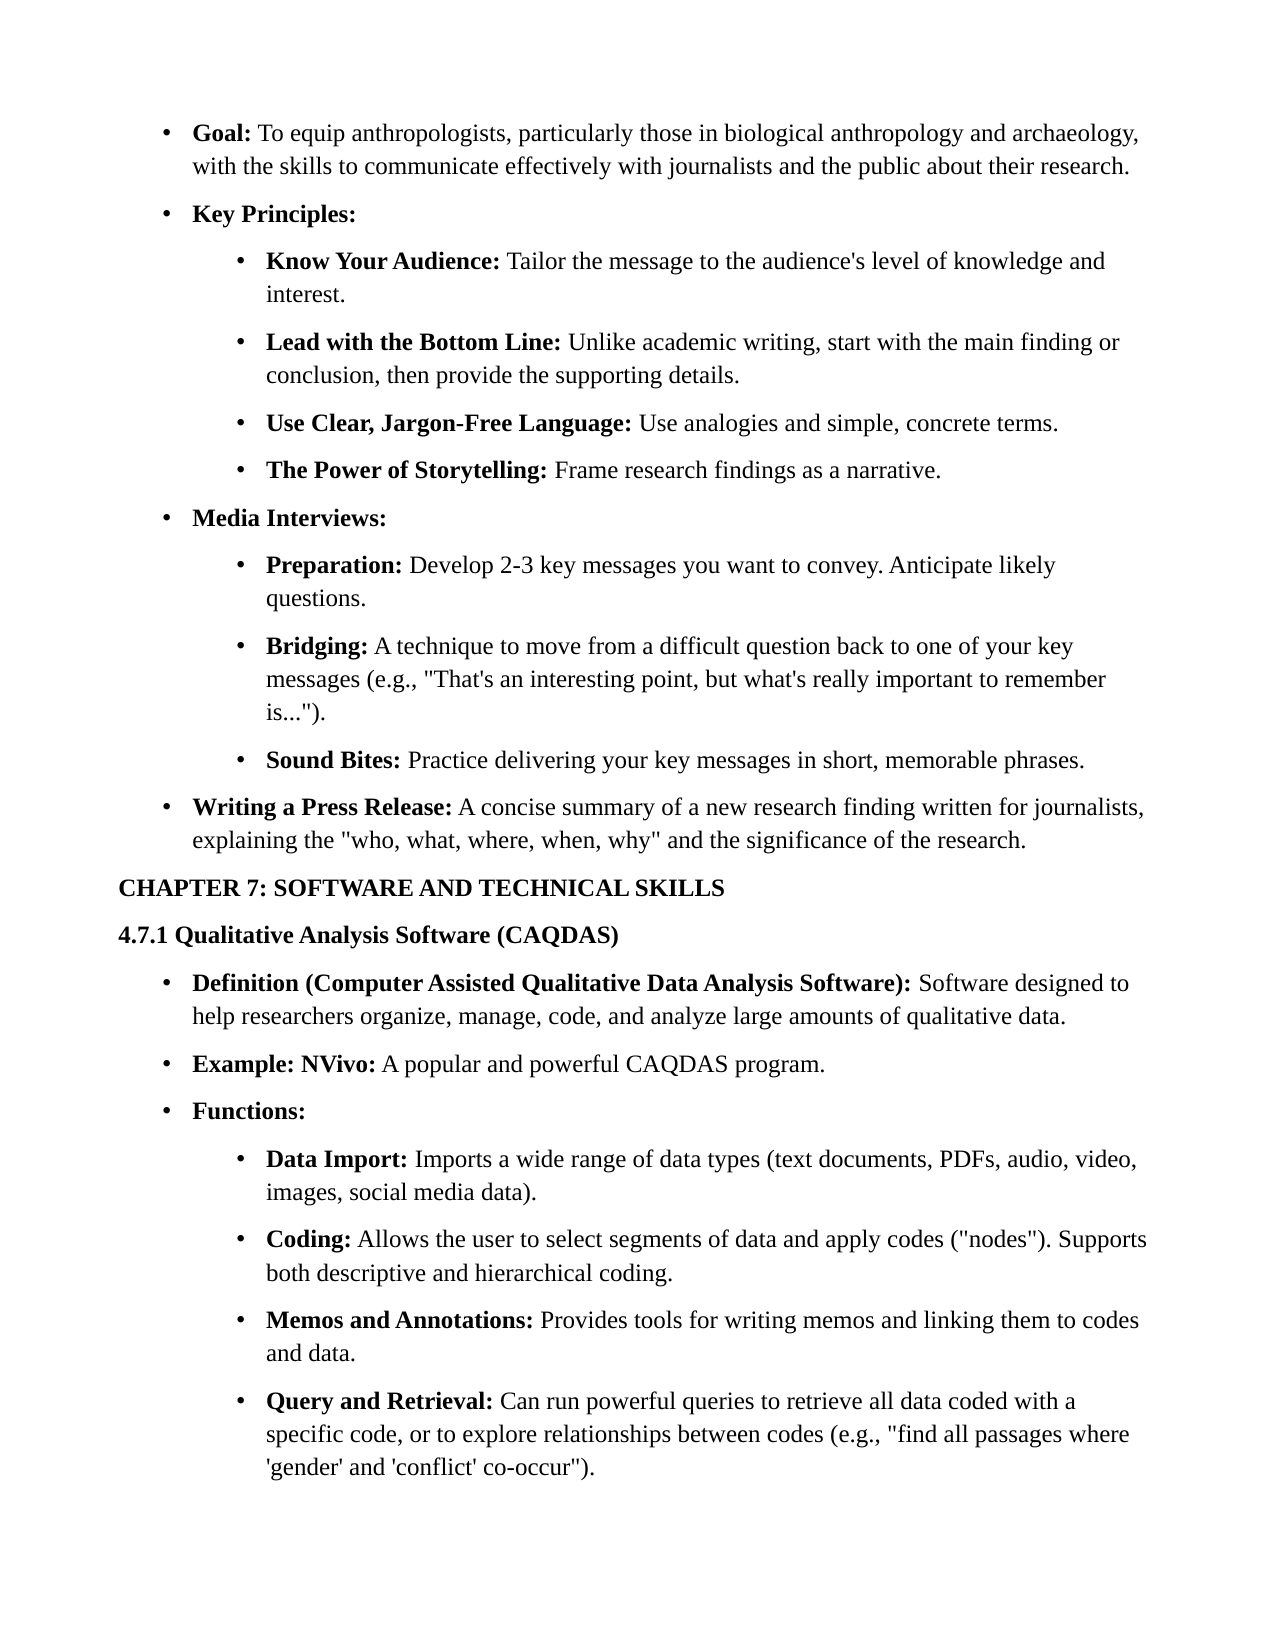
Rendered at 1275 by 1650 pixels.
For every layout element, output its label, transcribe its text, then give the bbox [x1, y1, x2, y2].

list Preparation: Develop 2-3 key messages you want to convey. Anticipate likely questions. [236, 550, 1157, 612]
list The Power of Storytelling: Frame research findings as a narrative. [236, 455, 1157, 484]
list Data Import: Imports a wide range of data types (text documents, PDFs, audio, video, images, social media data). [236, 1144, 1157, 1206]
list Query and Retrieval: Can run powerful queries to retrieve all data coded with a specific code, or to explore relationships between codes (e.g., "find all passages where 'gender' and 'conflict' co-occur"). [236, 1386, 1157, 1481]
list Key Principles: [162, 199, 1157, 227]
list Memos and Annotations: Provides tools for writing memos and linking them to codes and data. [236, 1305, 1157, 1367]
list Goal: To equip anthropologists, particularly those in biological anthropology and archaeology, with the skills to communicate effectively with journalists and the public about their research. [162, 118, 1157, 180]
text 4.7.1 Qualitative Analysis Software (CAQDAS) [118, 921, 1157, 949]
list Lead with the Bottom Line: Unlike academic writing, start with the main finding or conclusion, then provide the supporting details. [236, 327, 1157, 389]
list Use Clear, Jargon-Free Language: Use analogies and simple, concrete terms. [236, 408, 1157, 436]
list Bridging: A technique to move from a difficult question back to one of your key messages (e.g., "That's an interesting point, but what's really important to remember is..."). [236, 631, 1157, 726]
list Example: NVivo: A popular and powerful CAQDAS program. [162, 1049, 1157, 1077]
list Functions: [162, 1096, 1157, 1125]
list Sound Bites: Practice delivering your key messages in short, memorable phrases. [236, 745, 1157, 773]
list Media Interviews: [162, 503, 1157, 532]
list Writing a Press Release: A concise summary of a new research finding written for journalists, explaining the "who, what, where, when, why" and the significance of the research. [162, 792, 1157, 854]
text CHAPTER 7: SOFTWARE AND TECHNICAL SKILLS [118, 873, 1157, 902]
list Know Your Audience: Tailor the message to the audience's level of knowledge and interest. [236, 246, 1157, 308]
list Coding: Allows the user to select segments of data and apply codes ("nodes"). Supports both descriptive and hierarchical coding. [236, 1224, 1157, 1286]
list Definition (Computer Assisted Qualitative Data Analysis Software): Software designed to help researchers organize, manage, code, and analyze large amounts of qualitative data. [162, 968, 1157, 1030]
